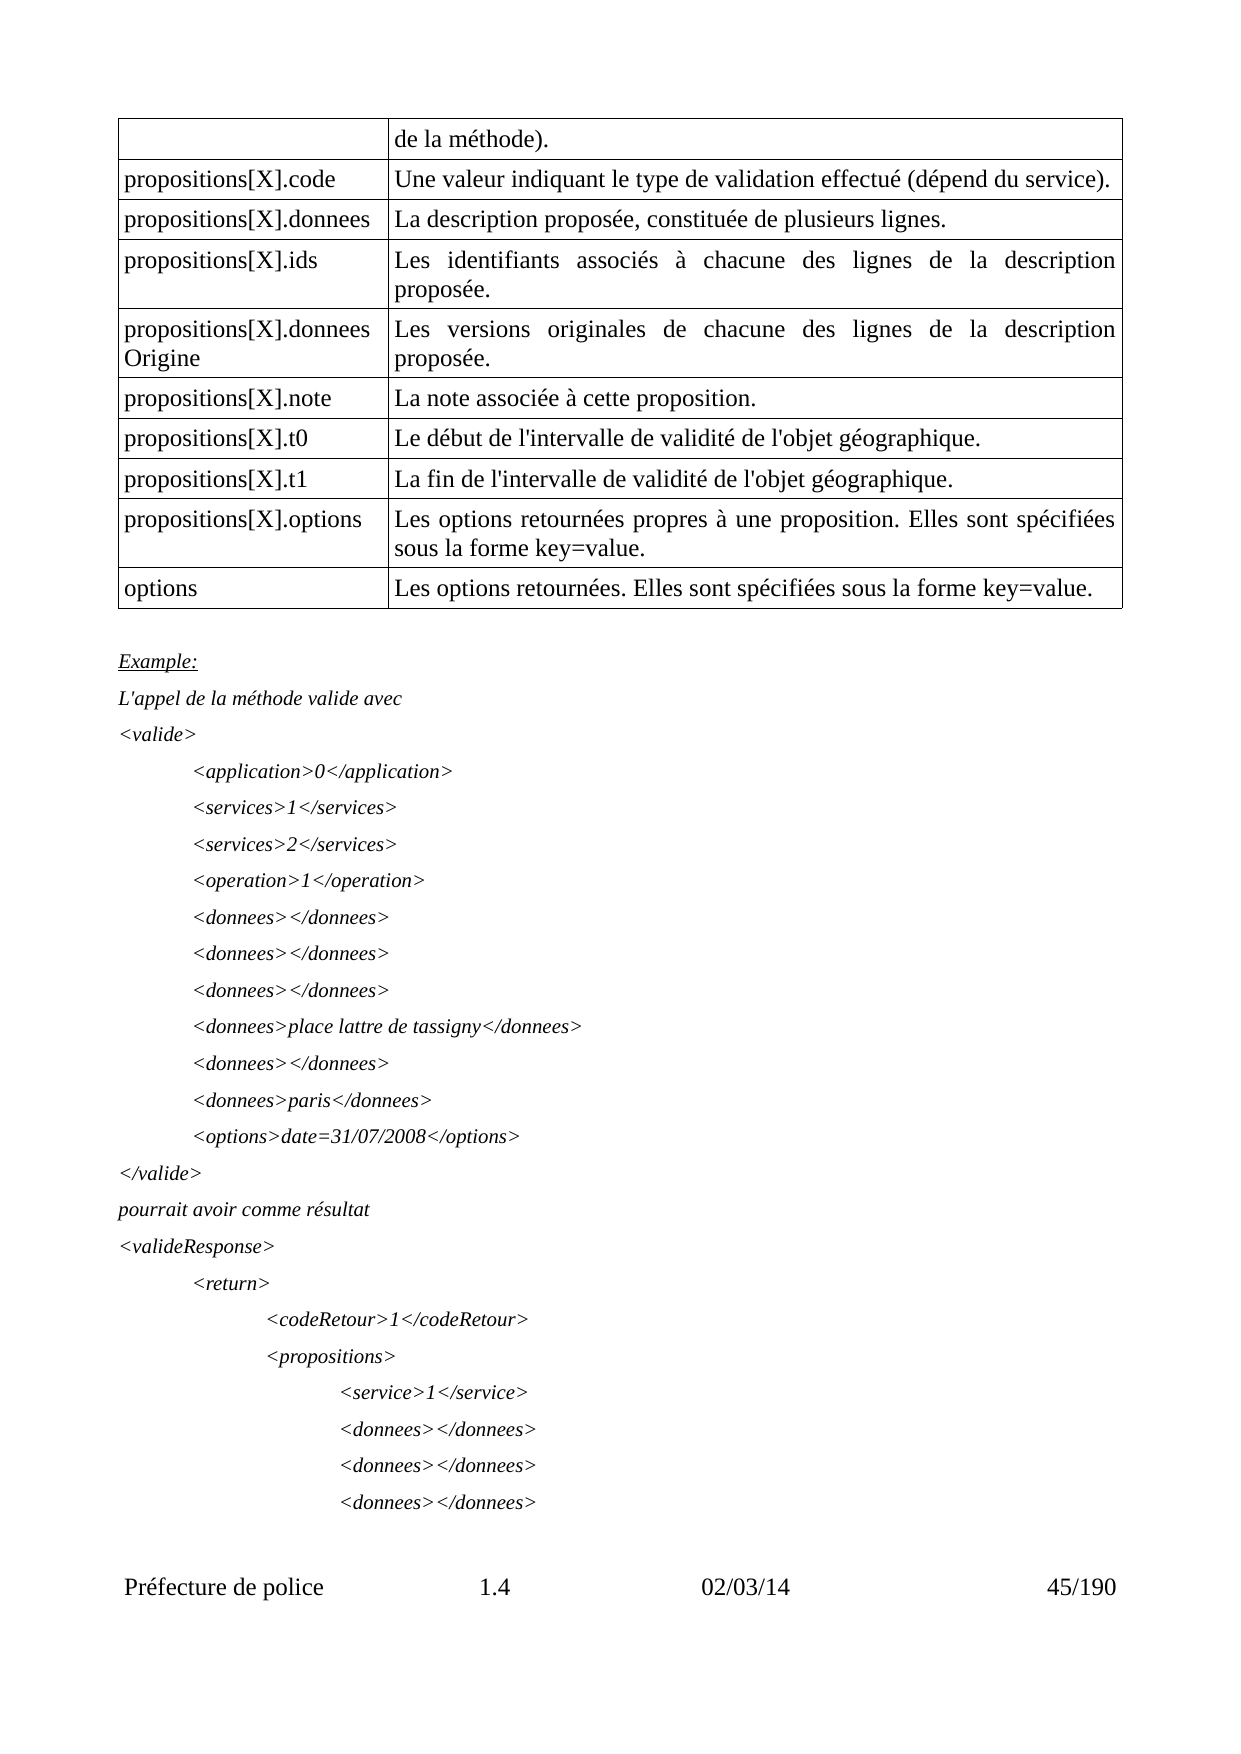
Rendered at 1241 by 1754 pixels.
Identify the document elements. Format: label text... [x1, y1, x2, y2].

table_cell propositions[X].donneesOrigine [119, 309, 388, 377]
table_cell [119, 119, 388, 158]
table_cell propositions[X].t0 [119, 419, 388, 458]
text L'appel de la méthode valide avec [118, 685, 1122, 709]
table_cell La description proposée, constituée de plusieurs lignes. [389, 200, 1122, 239]
table_cell Les identifiants associés à chacune des lignes de la description proposée. [389, 240, 1122, 308]
text <donnees></donnees> [118, 905, 1122, 929]
table_cell Une valeur indiquant le type de validation effectué (dépend du service). [389, 160, 1122, 199]
table_cell propositions[X].t1 [119, 459, 388, 498]
text pourrait avoir comme résultat [118, 1197, 1122, 1221]
text <donnees></donnees> [118, 1051, 1122, 1075]
table_cell Le début de l'intervalle de validité de l'objet géographique. [389, 419, 1122, 458]
text <propositions> [118, 1343, 1122, 1368]
text <valide> [118, 722, 1122, 746]
table_cell propositions[X].donnees [119, 200, 388, 239]
text <donnees></donnees> [118, 978, 1122, 1002]
text <operation>1</operation> [118, 868, 1122, 892]
text <services>2</services> [118, 832, 1122, 856]
table_cell Les options retournées. Elles sont spécifiées sous la forme key=value. [389, 568, 1122, 607]
text <donnees>paris</donnees> [118, 1088, 1122, 1112]
text <valideResponse> [118, 1234, 1122, 1258]
text <services>1</services> [118, 795, 1122, 819]
text <donnees></donnees> [118, 1490, 1122, 1514]
text </valide> [118, 1161, 1122, 1185]
table_cell propositions[X].note [119, 378, 388, 417]
table_cell Les options retournées propres à une proposition. Elles sont spécifiées sous la forme key=value. [389, 499, 1122, 567]
table_cell de la méthode). [389, 119, 1122, 158]
text <options>date=31/07/2008</options> [118, 1124, 1122, 1148]
text <donnees></donnees> [118, 941, 1122, 965]
table_cell propositions[X].code [119, 160, 388, 199]
text <codeRetour>1</codeRetour> [118, 1307, 1122, 1331]
table_cell propositions[X].options [119, 499, 388, 567]
text <donnees></donnees> [118, 1417, 1122, 1441]
text <donnees></donnees> [118, 1453, 1122, 1477]
text Example: [118, 649, 1122, 673]
table_cell options [119, 568, 388, 607]
table_cell Les versions originales de chacune des lignes de la description proposée. [389, 309, 1122, 377]
table_cell propositions[X].ids [119, 240, 388, 308]
text <donnees>place lattre de tassigny</donnees> [118, 1014, 1122, 1038]
table_cell La note associée à cette proposition. [389, 378, 1122, 417]
text <application>0</application> [118, 758, 1122, 783]
table_cell La fin de l'intervalle de validité de l'objet géographique. [389, 459, 1122, 498]
text <service>1</service> [118, 1380, 1122, 1404]
text <return> [118, 1270, 1122, 1294]
